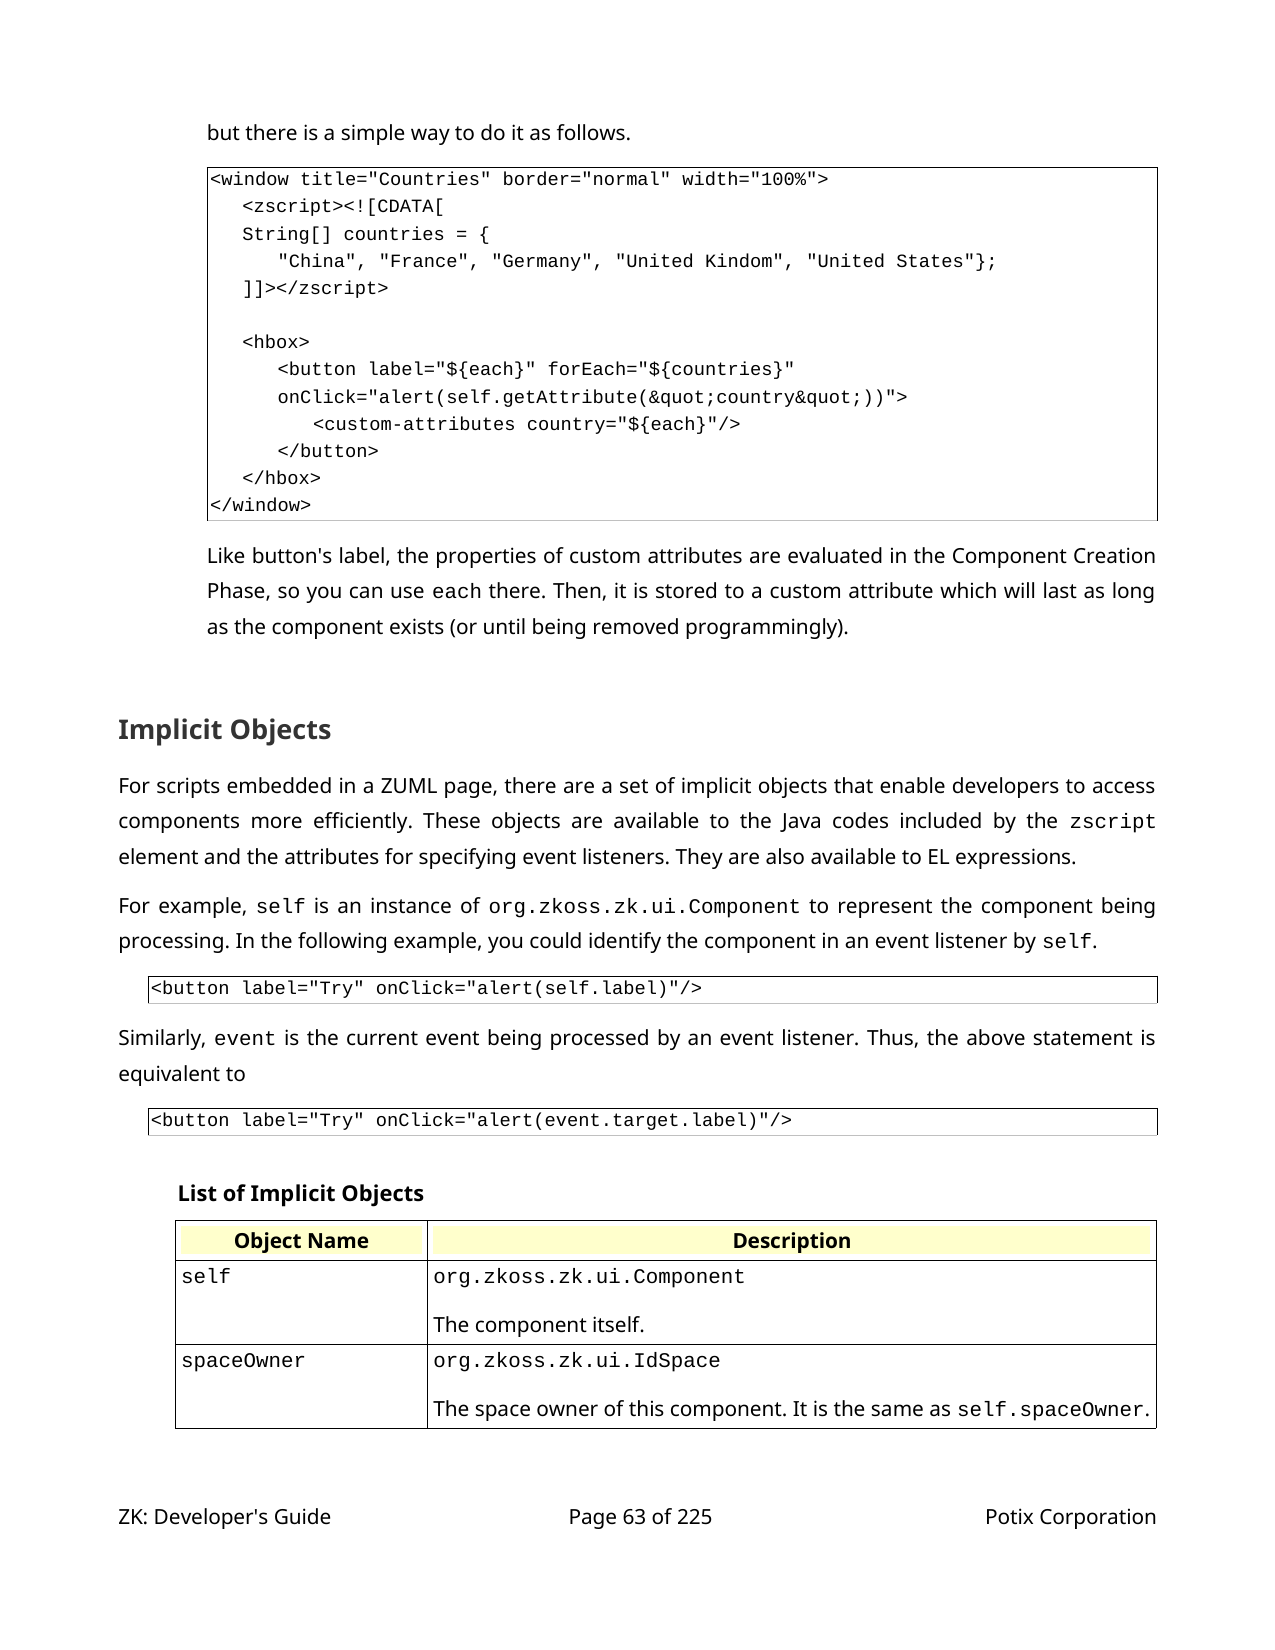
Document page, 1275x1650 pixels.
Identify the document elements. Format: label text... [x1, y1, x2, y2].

text Similarly, event is the current event being processed by an event listener. Thus, the above statement is equivalent to [118, 1023, 1157, 1087]
text onClick="alert(self.getAttribute(&quot;country&quot;))"> [208, 384, 1157, 409]
subtitle List of Implicit Objects [177, 1178, 1157, 1208]
text <window title="Countries" border="normal" width="100%"> [208, 168, 1157, 191]
text but there is a simple way to do it as follows. [207, 118, 1157, 146]
text String[] countries = { [208, 221, 1157, 246]
text <zscript><![CDATA[ [208, 194, 1157, 218]
table_cell org.zkoss.zk.ui.IdSpace The space owner of this component. It is the same as self.spaceOwner. [428, 1345, 1156, 1428]
text Like button's label, the properties of custom attributes are evaluated in the Component Creation Phase, so you can use each there. Then, it is stored to a custom attribute which will last as long as the component exists (or until being removed programmingly). [207, 541, 1157, 640]
table_cell spaceOwner [176, 1345, 427, 1428]
text "China", "France", "Germany", "United Kindom", "United States"}; [208, 248, 1157, 273]
text </window> [208, 493, 1157, 520]
text ]]></zscript> [208, 276, 1157, 300]
table_cell org.zkoss.zk.ui.Component The component itself. [428, 1261, 1156, 1344]
text For scripts embedded in a ZUML page, there are a set of implicit objects that enable developers to access components more efficiently. These objects are available to the Java codes included by the zscript element and the attributes for specifying event listeners. They are also available to EL expressions. [118, 771, 1157, 870]
text <button label="Try" onClick="alert(event.target.label)"/> [149, 1109, 1157, 1135]
text For example, self is an instance of org.zkoss.zk.ui.Component to represent the component being processing. In the following example, you could identify the component in an event listener by self. [118, 891, 1157, 955]
subtitle Implicit Objects [118, 711, 1157, 748]
text <button label="Try" onClick="alert(self.label)"/> [149, 977, 1157, 1003]
text </hbox> [208, 466, 1157, 490]
table_header Object Name [176, 1221, 427, 1260]
text <custom-attributes country="${each}"/> [208, 412, 1157, 436]
table_header Description [428, 1221, 1156, 1260]
text <hbox> [208, 330, 1157, 354]
table_cell self [176, 1261, 427, 1344]
text </button> [208, 439, 1157, 463]
text <button label="${each}" forEach="${countries}" [208, 357, 1157, 382]
